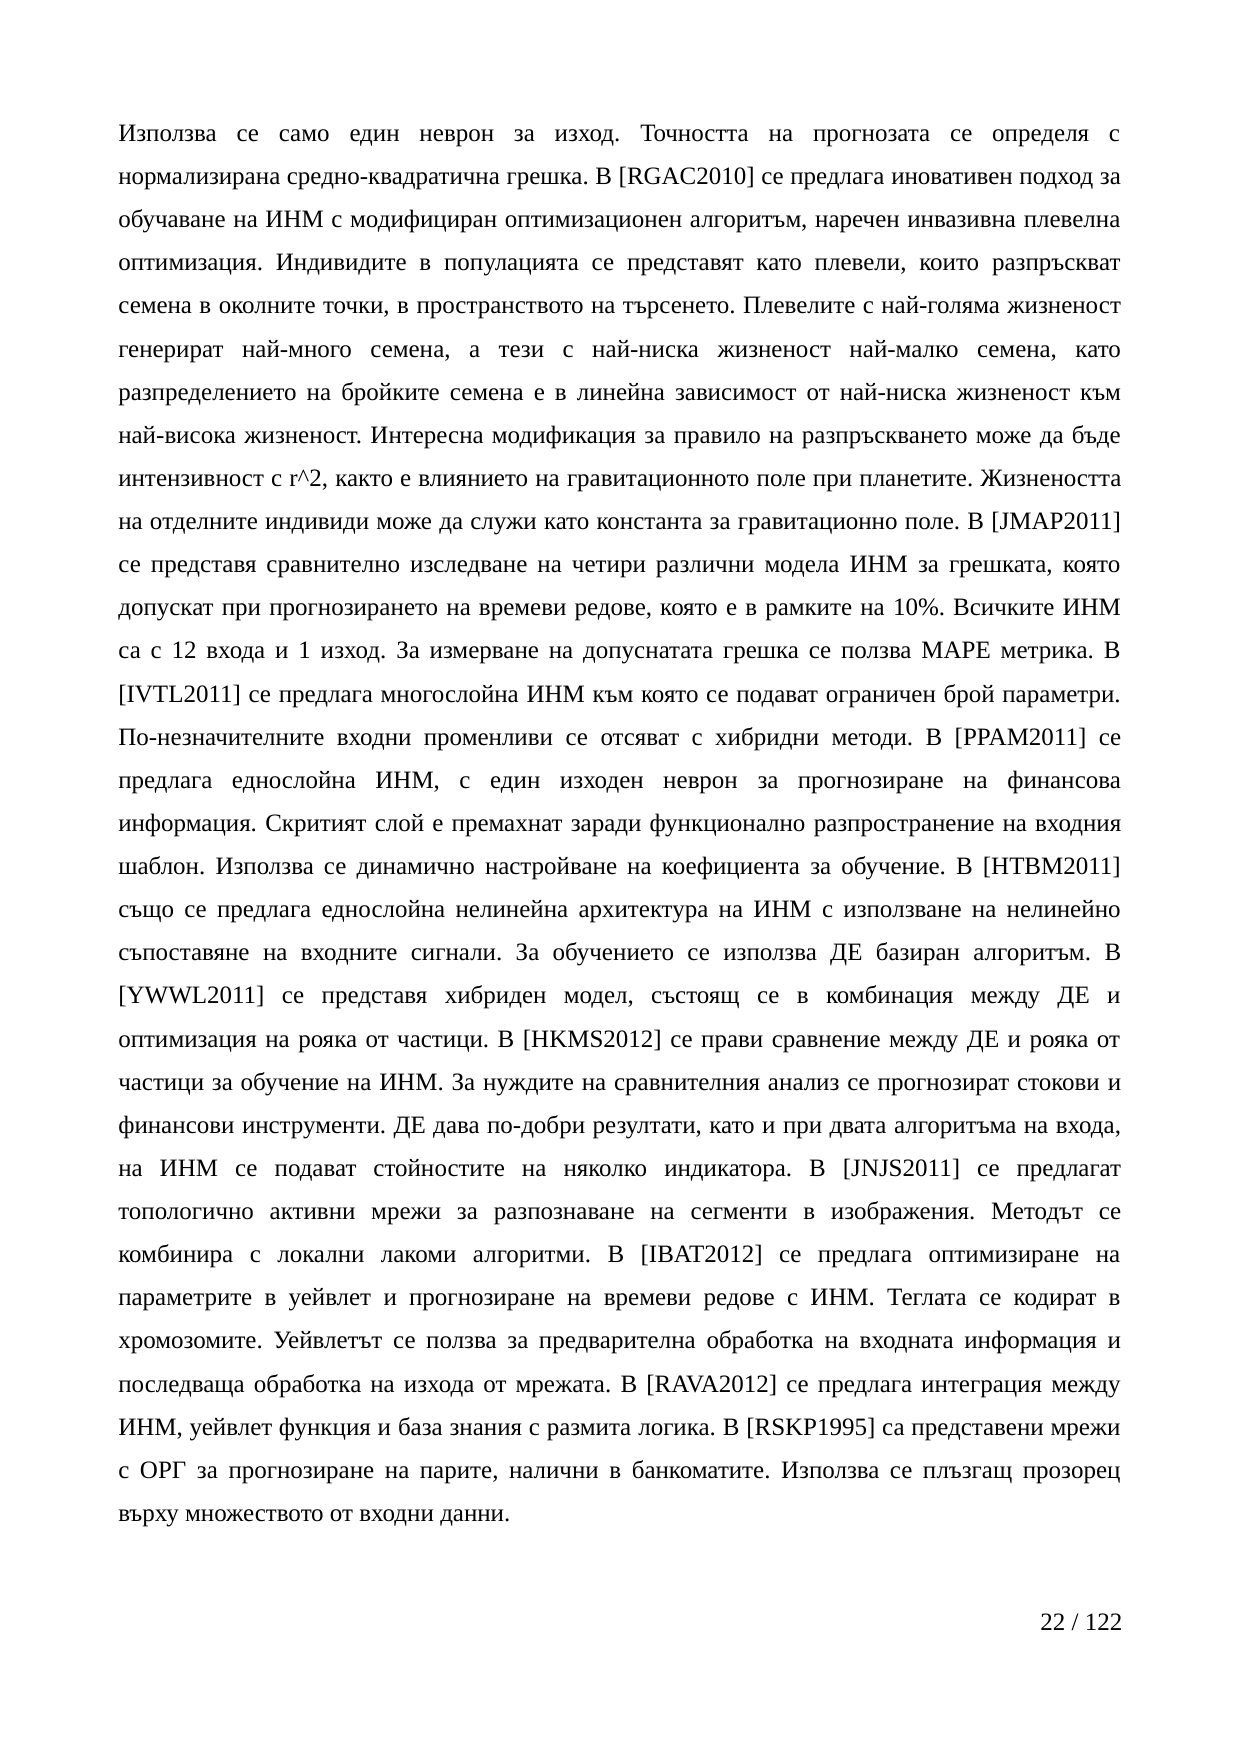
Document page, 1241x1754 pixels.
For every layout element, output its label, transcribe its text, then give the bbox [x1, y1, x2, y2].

text Използва се само един неврон за изход. Точността на прогнозата се определя с нормализирана средно-квадратична грешка. В [RGAC2010] се предлага иновативен подход за обучаване на ИНМ с модифициран оптимизационен алгоритъм, наречен инвазивна плевелна оптимизация. Индивидите в популацията се представят като плевели, които разпръскват семена в околните точки, в пространството на търсенето. Плевелите с най-голяма жизненост генерират най-много семена, а тези с най-ниска жизненост най-малко семена, като разпределението на бройките семена е в линейна зависимост от най-ниска жизненост към най-висока жизненост. Интересна модификация за правило на разпръскването може да бъде интензивност с r^2, както е влиянието на гравитационното поле при планетите. Жизнеността на отделните индивиди може да служи като константа за гравитационно поле. В [JMAP2011] се представя сравнително изследване на четири различни модела ИНМ за грешката, която допускат при прогнозирането на времеви редове, която е в рамките на 10%. Всичките ИНМ са с 12 входа и 1 изход. За измерване на допуснатата грешка се ползва MAPE метрика. В [IVTL2011] се предлага многослойна ИНМ към която се подават ограничен брой параметри. По-незначителните входни променливи се отсяват с хибридни методи. В [PPAM2011] се предлага еднослойна ИНМ, с един изходен неврон за прогнозиране на финансова информация. Скритият слой е премахнат заради функционално разпространение на входния шаблон. Използва се динамично настройване на коефициента за обучение. В [HTBM2011] също се предлага еднослойна нелинейна архитектура на ИНМ с използване на нелинейно съпоставяне на входните сигнали. За обучението се използва ДЕ базиран алгоритъм. В [YWWL2011] се представя хибриден модел, състоящ се в комбинация между ДЕ и оптимизация на рояка от частици. В [HKMS2012] се прави сравнение между ДЕ и рояка от частици за обучение на ИНМ. За нуждите на сравнителния анализ се прогнозират стокови и финансови инструменти. ДЕ дава по-добри резултати, като и при двата алгоритъма на входа, на ИНМ се подават стойностите на няколко индикатора. В [JNJS2011] се предлагат топологично активни мрежи за разпознаване на сегменти в изображения. Методът се комбинира с локални лакоми алгоритми. В [IBAT2012] се предлага оптимизиране на параметрите в уейвлет и прогнозиране на времеви редове с ИНМ. Теглата се кодират в хромозомите. Уейвлетът се ползва за предварителна обработка на входната информация и последваща обработка на изхода от мрежата. В [RAVA2012] се предлага интеграция между ИНМ, уейвлет функция и база знания с размита логика. В [RSKP1995] са представени мрежи с ОРГ за прогнозиране на парите, налични в банкоматите. Използва се плъзгащ прозорец върху множеството от входни данни. [118, 118, 1122, 1527]
